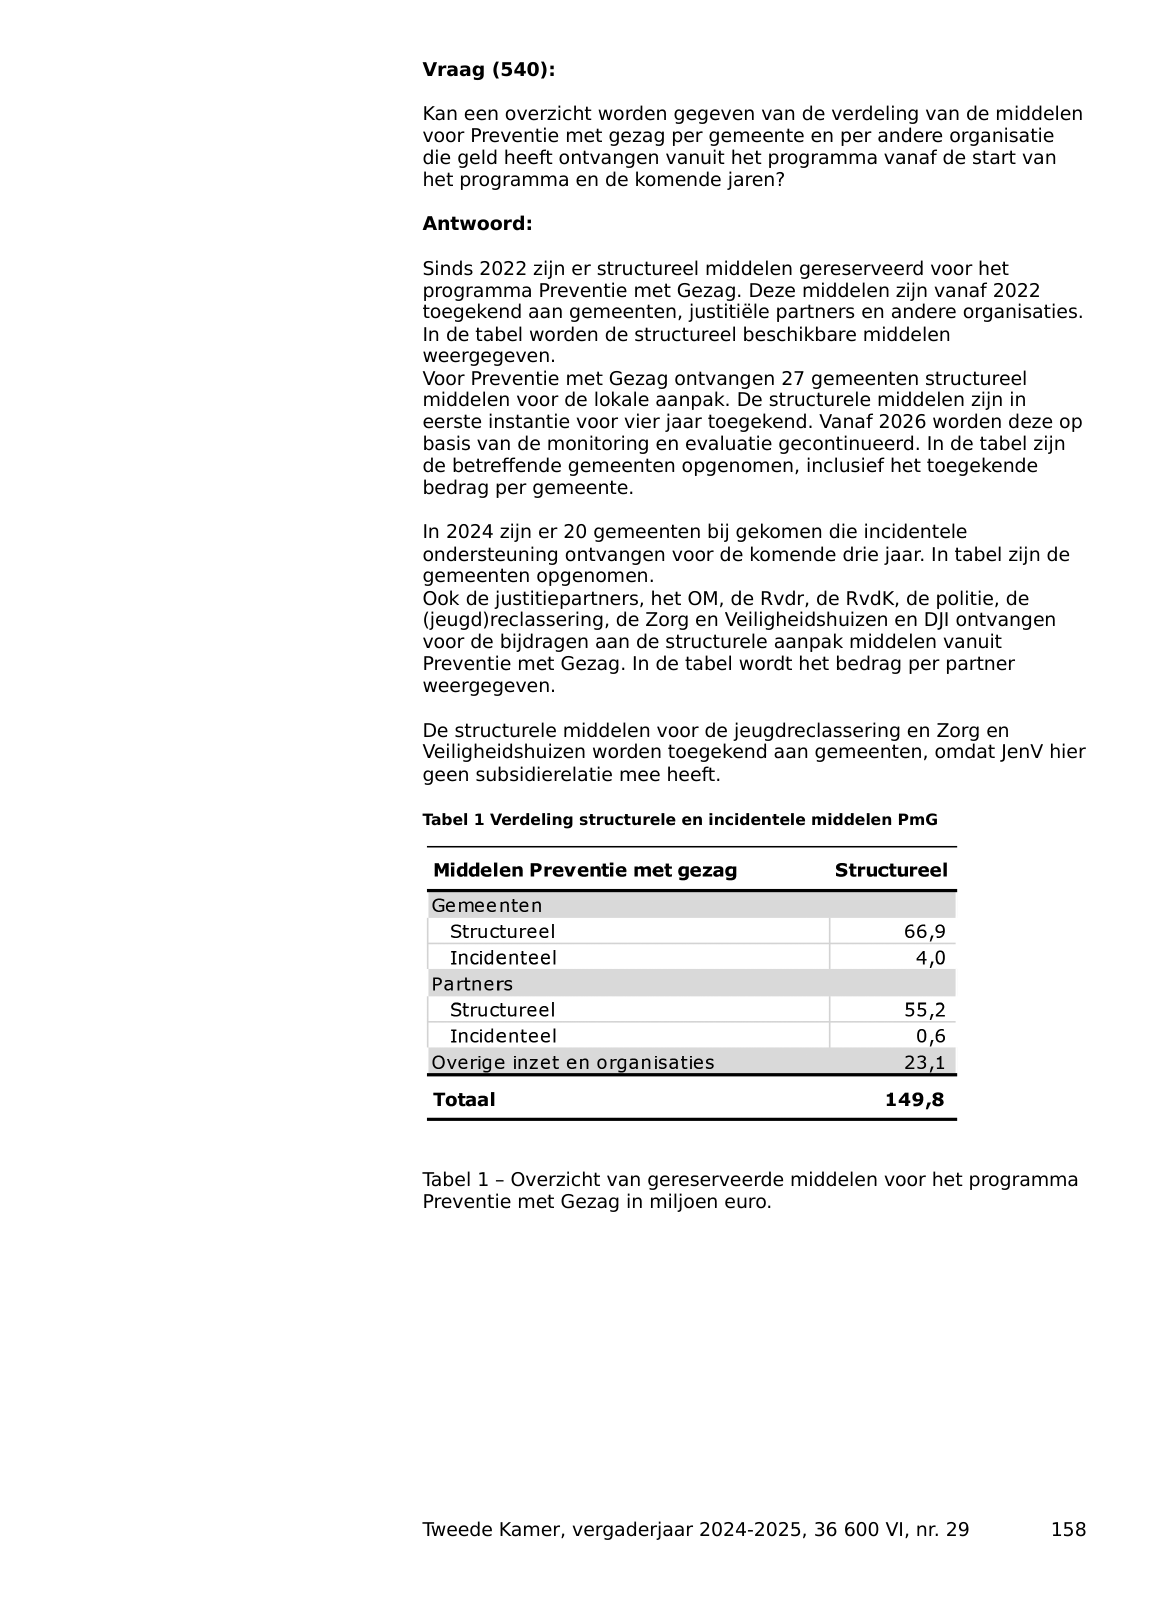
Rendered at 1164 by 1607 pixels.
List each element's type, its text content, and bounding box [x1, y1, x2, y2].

subtitle Vraag (540): [422, 59, 1087, 81]
text Tabel 1 Verdeling structurele en incidentele middelen PmG [422, 811, 960, 829]
text In 2024 zijn er 20 gemeenten bij gekomen die incidentele ondersteuning ontvangen voor de komende drie jaar. In tabel zijn de gemeenten opgenomen. [422, 521, 1087, 587]
text Tabel 1 – Overzicht van gereserveerde middelen voor het programma Preventie met Gezag in miljoen euro. [422, 1169, 1087, 1213]
text De structurele middelen voor de jeugdreclassering en Zorg en Veiligheidshuizen worden toegekend aan gemeenten, omdat JenV hier geen subsidierelatie mee heeft. [422, 719, 1087, 785]
subtitle Antwoord: [422, 213, 1087, 235]
text Voor Preventie met Gezag ontvangen 27 gemeenten structureel middelen voor de lokale aanpak. De structurele middelen zijn in eerste instantie voor vier jaar toegekend. Vanaf 2026 worden deze op basis van de monitoring en evaluatie gecontinueerd. In de tabel zijn de betreffende gemeenten opgenomen, inclusief het toegekende bedrag per gemeente. [422, 367, 1087, 499]
text Ook de justitiepartners, het OM, de Rvdr, de RvdK, de politie, de (jeugd)reclassering, de Zorg en Veiligheidshuizen en DJI ontvangen voor de bijdragen aan de structurele aanpak middelen vanuit Preventie met Gezag. In de tabel wordt het bedrag per partner weergegeven. [422, 587, 1087, 697]
text Sinds 2022 zijn er structureel middelen gereserveerd voor het programma Preventie met Gezag. Deze middelen zijn vanaf 2022 toegekend aan gemeenten, justitiële partners en andere organisaties. In de tabel worden de structureel beschikbare middelen weergegeven. [422, 257, 1087, 367]
picture [422, 841, 960, 1125]
text Kan een overzicht worden gegeven van de verdeling van de middelen voor Preventie met gezag per gemeente en per andere organisatie die geld heeft ontvangen vanuit het programma vanaf de start van het programma en de komende jaren? [422, 103, 1087, 191]
